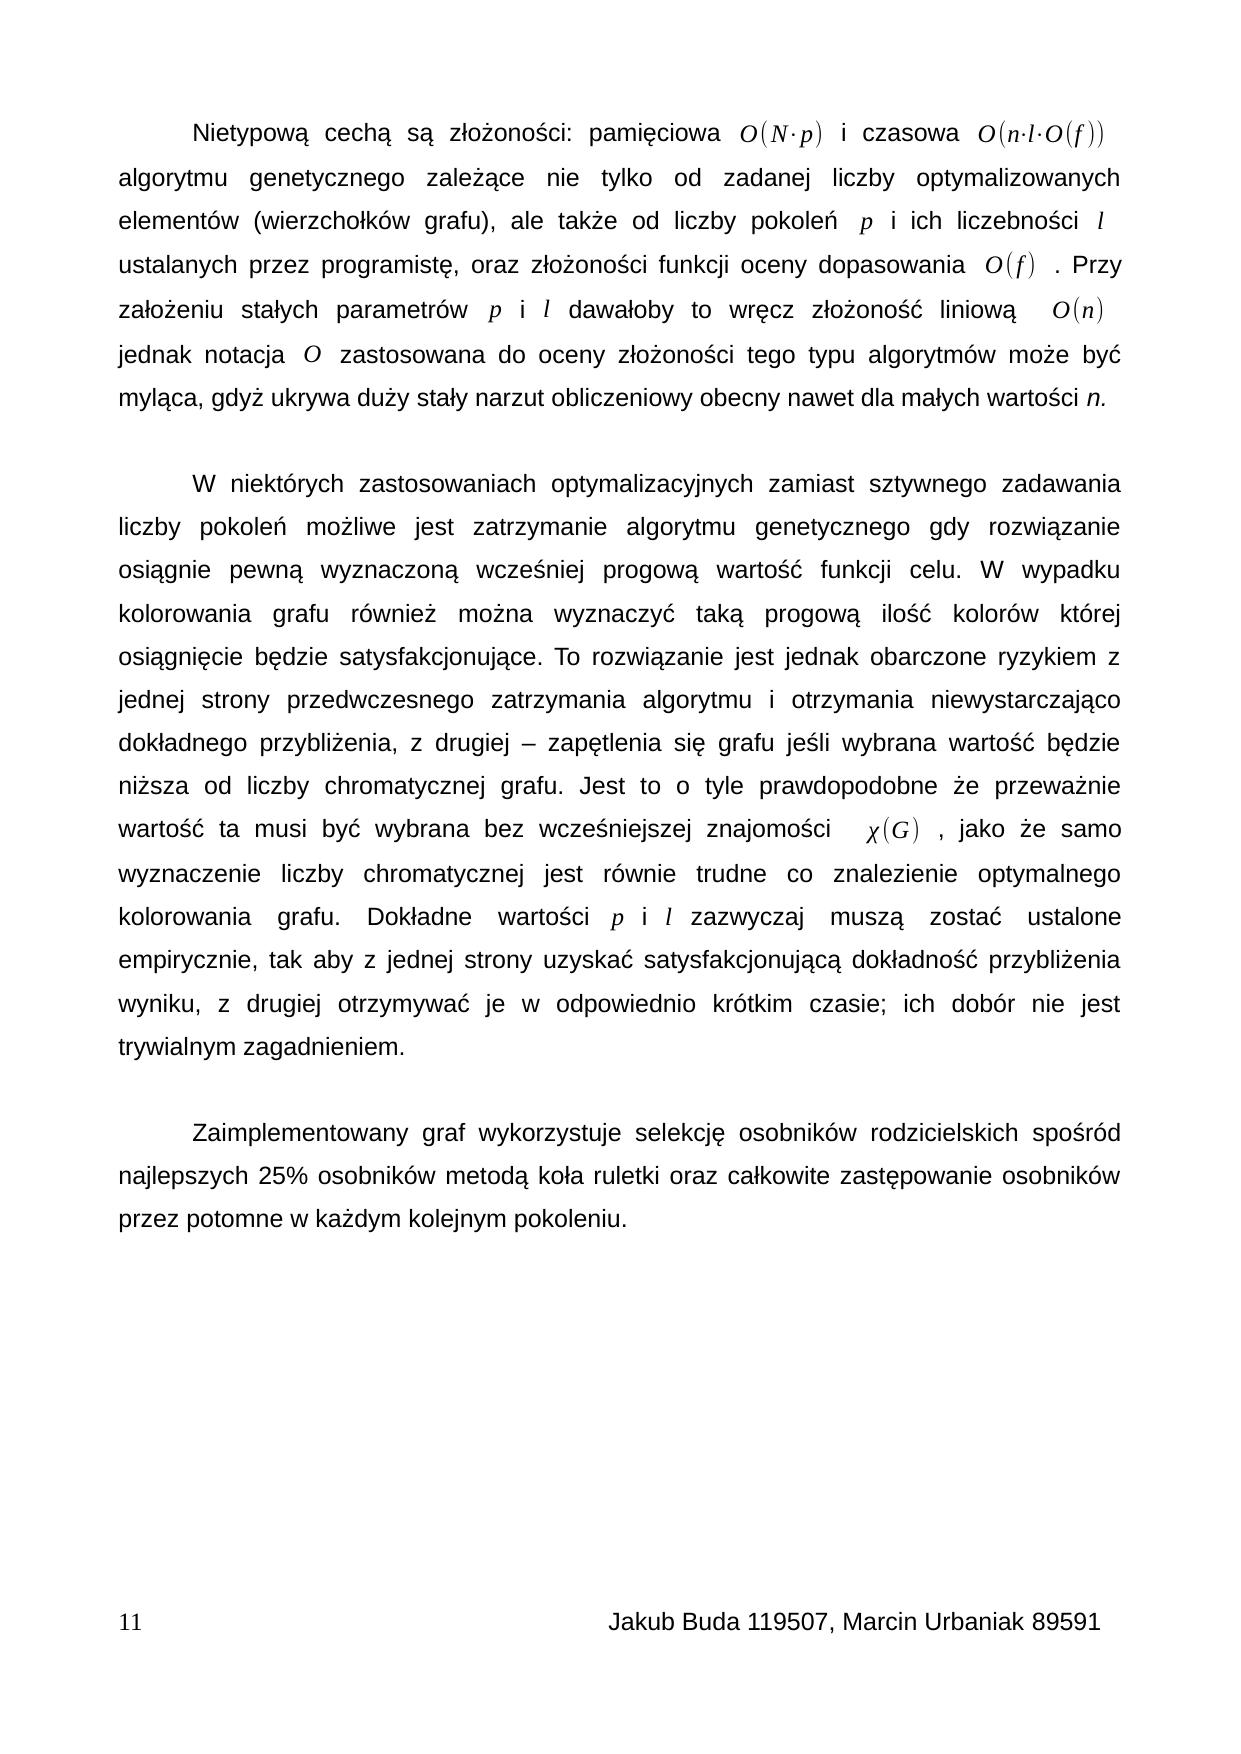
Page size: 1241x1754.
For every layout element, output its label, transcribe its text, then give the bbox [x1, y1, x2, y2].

text Nietypową cechą są złożoności: pamięciowai czasowaalgorytmu genetycznego zależące nie tylko od zadanej liczby optymalizowanych elementów (wierzchołków grafu), ale także od liczby pokoleńi ich liczebności ustalanych przez programistę, oraz złożoności funkcji oceny dopasowania. Przy założeniu stałych parametrówidawałoby to wręcz złożoność liniową jednak notacjazastosowana do oceny złożoności tego typu algorytmów może być myląca, gdyż ukrywa duży stały narzut obliczeniowy obecny nawet dla małych wartości n. [118, 118, 1122, 412]
text Zaimplementowany graf wykorzystuje selekcję osobników rodzicielskich spośród najlepszych 25% osobników metodą koła ruletki oraz całkowite zastępowanie osobników przez potomne w każdym kolejnym pokoleniu. [118, 1118, 1122, 1233]
text W niektórych zastosowaniach optymalizacyjnych zamiast sztywnego zadawania liczby pokoleń możliwe jest zatrzymanie algorytmu genetycznego gdy rozwiązanie osiągnie pewną wyznaczoną wcześniej progową wartość funkcji celu. W wypadku kolorowania grafu również można wyznaczyć taką progową ilość kolorów której osiągnięcie będzie satysfakcjonujące. To rozwiązanie jest jednak obarczone ryzykiem z jednej strony przedwczesnego zatrzymania algorytmu i otrzymania niewystarczająco dokładnego przybliżenia, z drugiej – zapętlenia się grafu jeśli wybrana wartość będzie niższa od liczby chromatycznej grafu. Jest to o tyle prawdopodobne że przeważnie wartość ta musi być wybrana bez wcześniejszej znajomości , jako że samo wyznaczenie liczby chromatycznej jest równie trudne co znalezienie optymalnego kolorowania grafu. Dokładne wartościizazwyczaj muszą zostać ustalone empirycznie, tak aby z jednej strony uzyskać satysfakcjonującą dokładność przybliżenia wyniku, z drugiej otrzymywać je w odpowiednio krótkim czasie; ich dobór nie jest trywialnym zagadnieniem. [118, 469, 1122, 1061]
